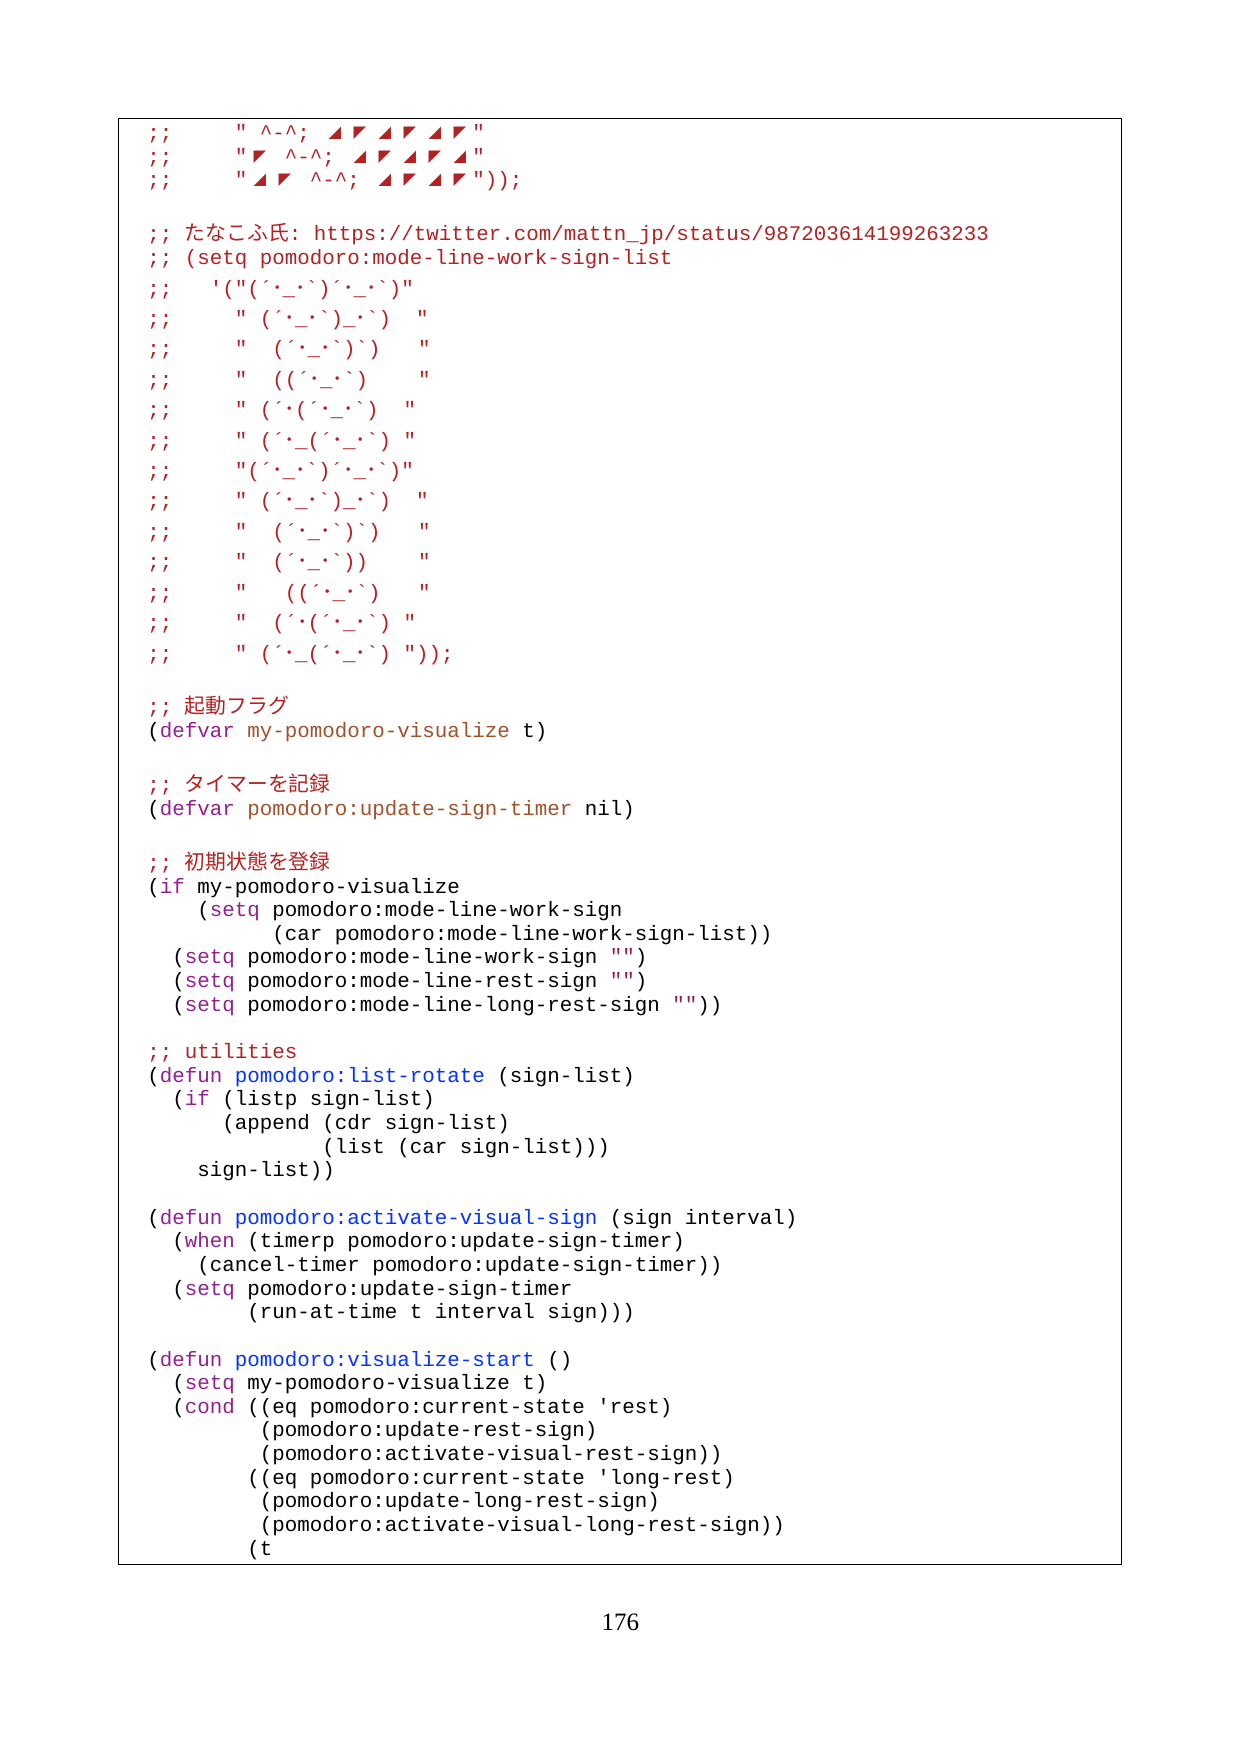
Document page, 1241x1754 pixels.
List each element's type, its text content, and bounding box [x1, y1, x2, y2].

text (run-at-time t interval sign))) [119, 1297, 1121, 1321]
text (pomodoro:activate-visual-rest-sign)) [119, 1439, 1121, 1463]
text (setq pomodoro:mode-line-rest-sign "") [119, 966, 1121, 990]
text (defvar my-pomodoro-visualize t) [119, 716, 1121, 740]
text ;; 起動フラグ [119, 686, 1121, 716]
text (list (car sign-list))) [119, 1132, 1121, 1155]
text ;; "◢◤ ^-^; ◢◤◢◤")); [119, 165, 1121, 189]
text (setq pomodoro:mode-line-work-sign [119, 895, 1121, 919]
text (defvar pomodoro:update-sign-timer nil) [119, 794, 1121, 818]
text ;; " (´･_･`)) " [119, 541, 1121, 571]
text ;; " (´･_(´･_･`) " [119, 419, 1121, 449]
text ((eq pomodoro:current-state 'long-rest) [119, 1463, 1121, 1486]
text ;; タイマーを記録 [119, 763, 1121, 794]
text (setq my-pomodoro-visualize t) [119, 1368, 1121, 1392]
text (cond ((eq pomodoro:current-state 'rest) [119, 1392, 1121, 1416]
text ;; " (´･_･`)_･`) " [119, 480, 1121, 510]
text (when (timerp pomodoro:update-sign-timer) [119, 1226, 1121, 1250]
text ;; 初期状態を登録 [119, 841, 1121, 872]
text (car pomodoro:mode-line-work-sign-list)) [119, 919, 1121, 943]
text (append (cdr sign-list) [119, 1108, 1121, 1132]
text (if my-pomodoro-visualize [119, 872, 1121, 895]
text (setq pomodoro:update-sign-timer [119, 1274, 1121, 1297]
text ;; " ^-^; ◢◤◢◤◢◤" [119, 119, 1121, 142]
text ;; " (´･_(´･_･`) ")); [119, 632, 1121, 662]
text (if (listp sign-list) [119, 1084, 1121, 1108]
text (pomodoro:update-rest-sign) [119, 1416, 1121, 1439]
text ;; " ((´･_･`) " [119, 358, 1121, 388]
text (defun pomodoro:list-rotate (sign-list) [119, 1061, 1121, 1084]
text ;; " ((´･_･`) " [119, 571, 1121, 601]
text ;; (setq pomodoro:mode-line-work-sign-list [119, 243, 1121, 267]
text ;; "◤ ^-^; ◢◤◢◤◢" [119, 142, 1121, 165]
text (defun pomodoro:visualize-start () [119, 1344, 1121, 1368]
text ;; " (´･_･`)_･`) " [119, 297, 1121, 328]
text (setq pomodoro:mode-line-long-rest-sign "")) [119, 990, 1121, 1013]
text (defun pomodoro:activate-visual-sign (sign interval) [119, 1203, 1121, 1226]
text ;; " (´･(´･_･`) " [119, 601, 1121, 632]
text (t [119, 1534, 1121, 1564]
text sign-list)) [119, 1155, 1121, 1179]
text (cancel-timer pomodoro:update-sign-timer)) [119, 1250, 1121, 1274]
text ;; " (´･_･`)`) " [119, 510, 1121, 541]
text ;; " (´･_･`)`) " [119, 328, 1121, 358]
text (pomodoro:activate-visual-long-rest-sign)) [119, 1510, 1121, 1534]
text (setq pomodoro:mode-line-work-sign "") [119, 943, 1121, 966]
text ;; "(´･_･`)´･_･`)" [119, 449, 1121, 480]
text ;; " (´･(´･_･`) " [119, 388, 1121, 419]
text ;; たなこふ氏: https://twitter.com/mattn_jp/status/987203614199263233 [119, 213, 1121, 243]
text ;; utilities [119, 1037, 1121, 1061]
text ;; '("(´･_･`)´･_･`)" [119, 267, 1121, 297]
text (pomodoro:update-long-rest-sign) [119, 1486, 1121, 1510]
